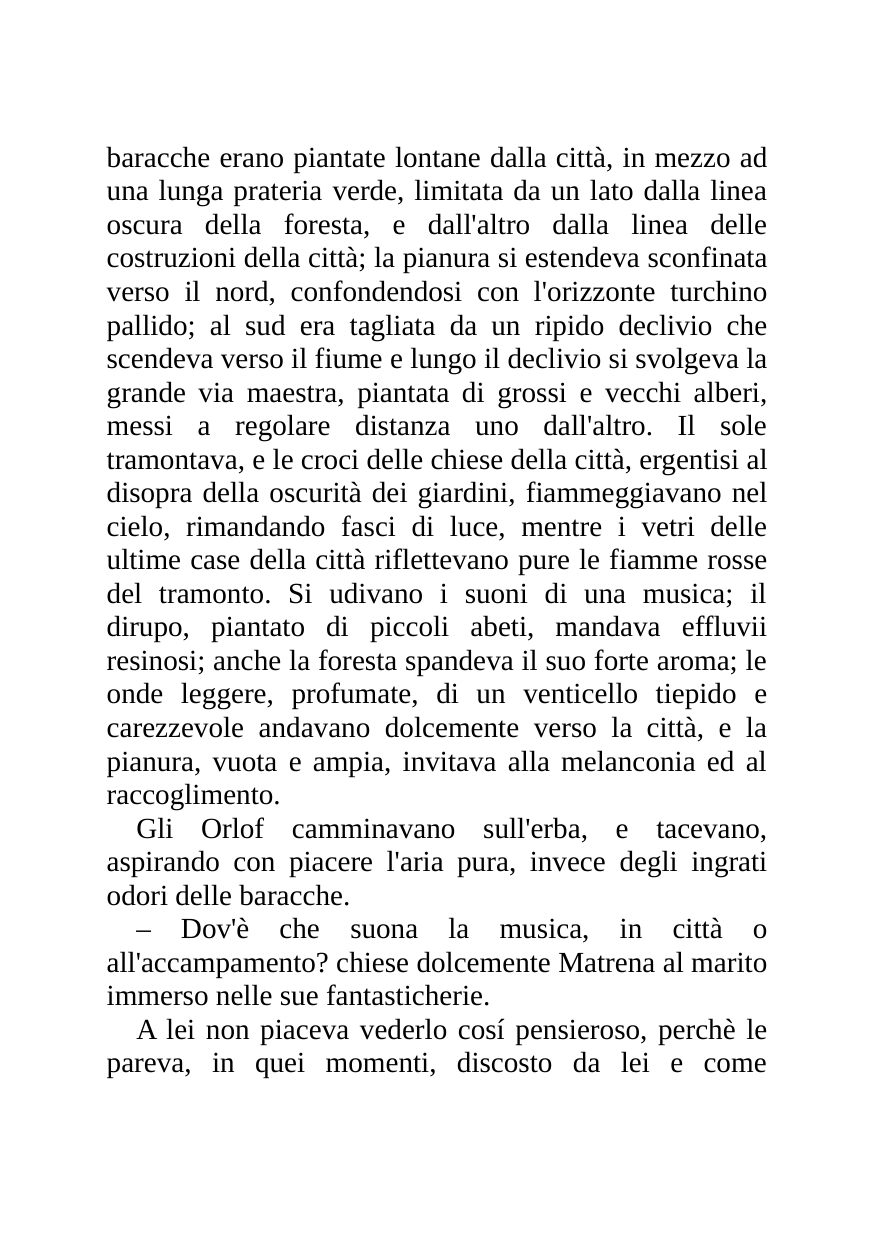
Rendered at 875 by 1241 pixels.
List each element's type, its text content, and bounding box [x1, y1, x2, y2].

text A lei non piaceva vederlo cosí pensieroso, perchè le pareva, in quei momenti, discosto da lei e come [106, 1012, 768, 1079]
text – Dov'è che suona la musica, in città o all'accampamento? chiese dolcemente Matrena al marito immerso nelle sue fantasticherie. [106, 911, 768, 1012]
text baracche erano piantate lontane dalla città, in mezzo ad una lunga prateria verde, limitata da un lato dalla linea oscura della foresta, e dall'altro dalla linea delle costruzioni della città; la pianura si estendeva sconfinata verso il nord, confondendosi con l'orizzonte turchino pallido; al sud era tagliata da un ripido declivio che scendeva verso il fiume e lungo il declivio si svolgeva la grande via maestra, piantata di grossi e vecchi alberi, messi a regolare distanza uno dall'altro. Il sole tramontava, e le croci delle chiese della città, ergentisi al disopra della oscurità dei giardini, fiammeggiavano nel cielo, rimandando fasci di luce, mentre i vetri delle ultime case della città riflettevano pure le fiamme rosse del tramonto. Si udivano i suoni di una musica; il dirupo, piantato di piccoli abeti, mandava effluvii resinosi; anche la foresta spandeva il suo forte aroma; le onde leggere, profumate, di un venticello tiepido e carezzevole andavano dolcemente verso la città, e la pianura, vuota e ampia, invitava alla melanconia ed al raccoglimento. [106, 140, 768, 811]
text Gli Orlof camminavano sull'erba, e tacevano, aspirando con piacere l'aria pura, invece degli ingrati odori delle baracche. [106, 811, 768, 911]
